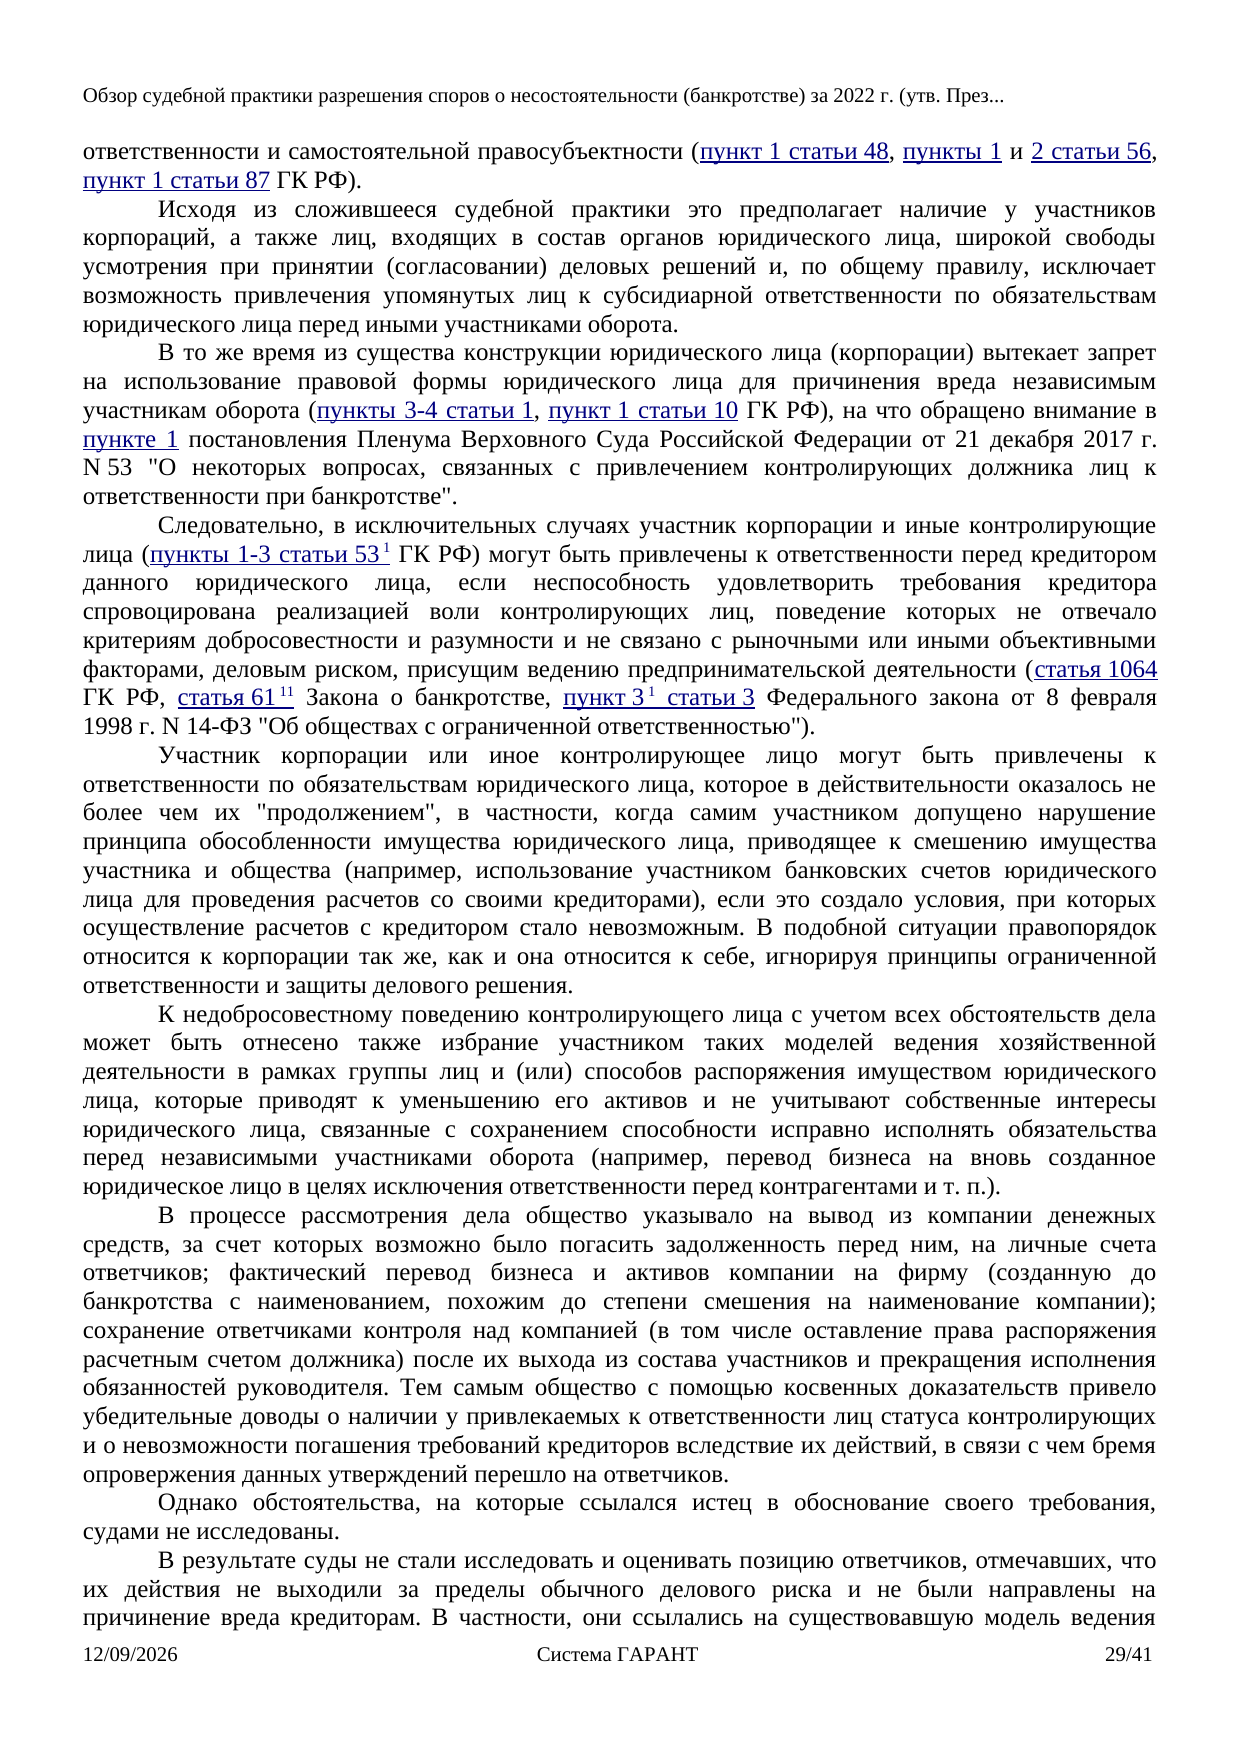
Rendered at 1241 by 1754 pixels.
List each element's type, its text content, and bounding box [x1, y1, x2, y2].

text Следовательно, в исключительных случаях участник корпорации и иные контролирующие лица (пункты 1-3 статьи 53 1 ГК РФ) могут быть привлечены к ответственности перед кредитором данного юридического лица, если неспособность удовлетворить требования кредитора спровоцирована реализацией воли контролирующих лиц, поведение которых не отвечало критериям добросовестности и разумности и не связано с рыночными или иными объективными факторами, деловым риском, присущим ведению предпринимательской деятельности (статья 1064 ГК РФ, статья 61 11 Закона о банкротстве, пункт 3 1 статьи 3 Федерального закона от 8 февраля 1998 г. N 14-ФЗ "Об обществах с ограниченной ответственностью"). [83, 510, 1157, 740]
text ответственности и самостоятельной правосубъектности (пункт 1 статьи 48, пункты 1 и 2 статьи 56, пункт 1 статьи 87 ГК РФ). [83, 136, 1157, 194]
text В результате суды не стали исследовать и оценивать позицию ответчиков, отмечавших, что их действия не выходили за пределы обычного делового риска и не были направлены на причинение вреда кредиторам. В частности, они ссылались на существовавшую модель ведения [83, 1545, 1157, 1631]
text В процессе рассмотрения дела общество указывало на вывод из компании денежных средств, за счет которых возможно было погасить задолженность перед ним, на личные счета ответчиков; фактический перевод бизнеса и активов компании на фирму (созданную до банкротства с наименованием, похожим до степени смешения на наименование компании); сохранение ответчиками контроля над компанией (в том числе оставление права распоряжения расчетным счетом должника) после их выхода из состава участников и прекращения исполнения обязанностей руководителя. Тем самым общество с помощью косвенных доказательств привело убедительные доводы о наличии у привлекаемых к ответственности лиц статуса контролирующих и о невозможности погашения требований кредиторов вследствие их действий, в связи с чем бремя опровержения данных утверждений перешло на ответчиков. [83, 1200, 1157, 1487]
text Однако обстоятельства, на которые ссылался истец в обоснование своего требования, судами не исследованы. [83, 1487, 1157, 1545]
text К недобросовестному поведению контролирующего лица с учетом всех обстоятельств дела может быть отнесено также избрание участником таких моделей ведения хозяйственной деятельности в рамках группы лиц и (или) способов распоряжения имуществом юридического лица, которые приводят к уменьшению его активов и не учитывают собственные интересы юридического лица, связанные с сохранением способности исправно исполнять обязательства перед независимыми участниками оборота (например, перевод бизнеса на вновь созданное юридическое лицо в целях исключения ответственности перед контрагентами и т. п.). [83, 999, 1157, 1200]
text В то же время из существа конструкции юридического лица (корпорации) вытекает запрет на использование правовой формы юридического лица для причинения вреда независимым участникам оборота (пункты 3-4 статьи 1, пункт 1 статьи 10 ГК РФ), на что обращено внимание в пункте 1 постановления Пленума Верховного Суда Российской Федерации от 21 декабря 2017 г. N 53 "О некоторых вопросах, связанных с привлечением контролирующих должника лиц к ответственности при банкротстве". [83, 337, 1157, 510]
text Участник корпорации или иное контролирующее лицо могут быть привлечены к ответственности по обязательствам юридического лица, которое в действительности оказалось не более чем их "продолжением", в частности, когда самим участником допущено нарушение принципа обособленности имущества юридического лица, приводящее к смешению имущества участника и общества (например, использование участником банковских счетов юридического лица для проведения расчетов со своими кредиторами), если это создало условия, при которых осуществление расчетов с кредитором стало невозможным. В подобной ситуации правопорядок относится к корпорации так же, как и она относится к себе, игнорируя принципы ограниченной ответственности и защиты делового решения. [83, 740, 1157, 999]
text Исходя из сложившееся судебной практики это предполагает наличие у участников корпораций, а также лиц, входящих в состав органов юридического лица, широкой свободы усмотрения при принятии (согласовании) деловых решений и, по общему правилу, исключает возможность привлечения упомянутых лиц к субсидиарной ответственности по обязательствам юридического лица перед иными участниками оборота. [83, 194, 1157, 337]
